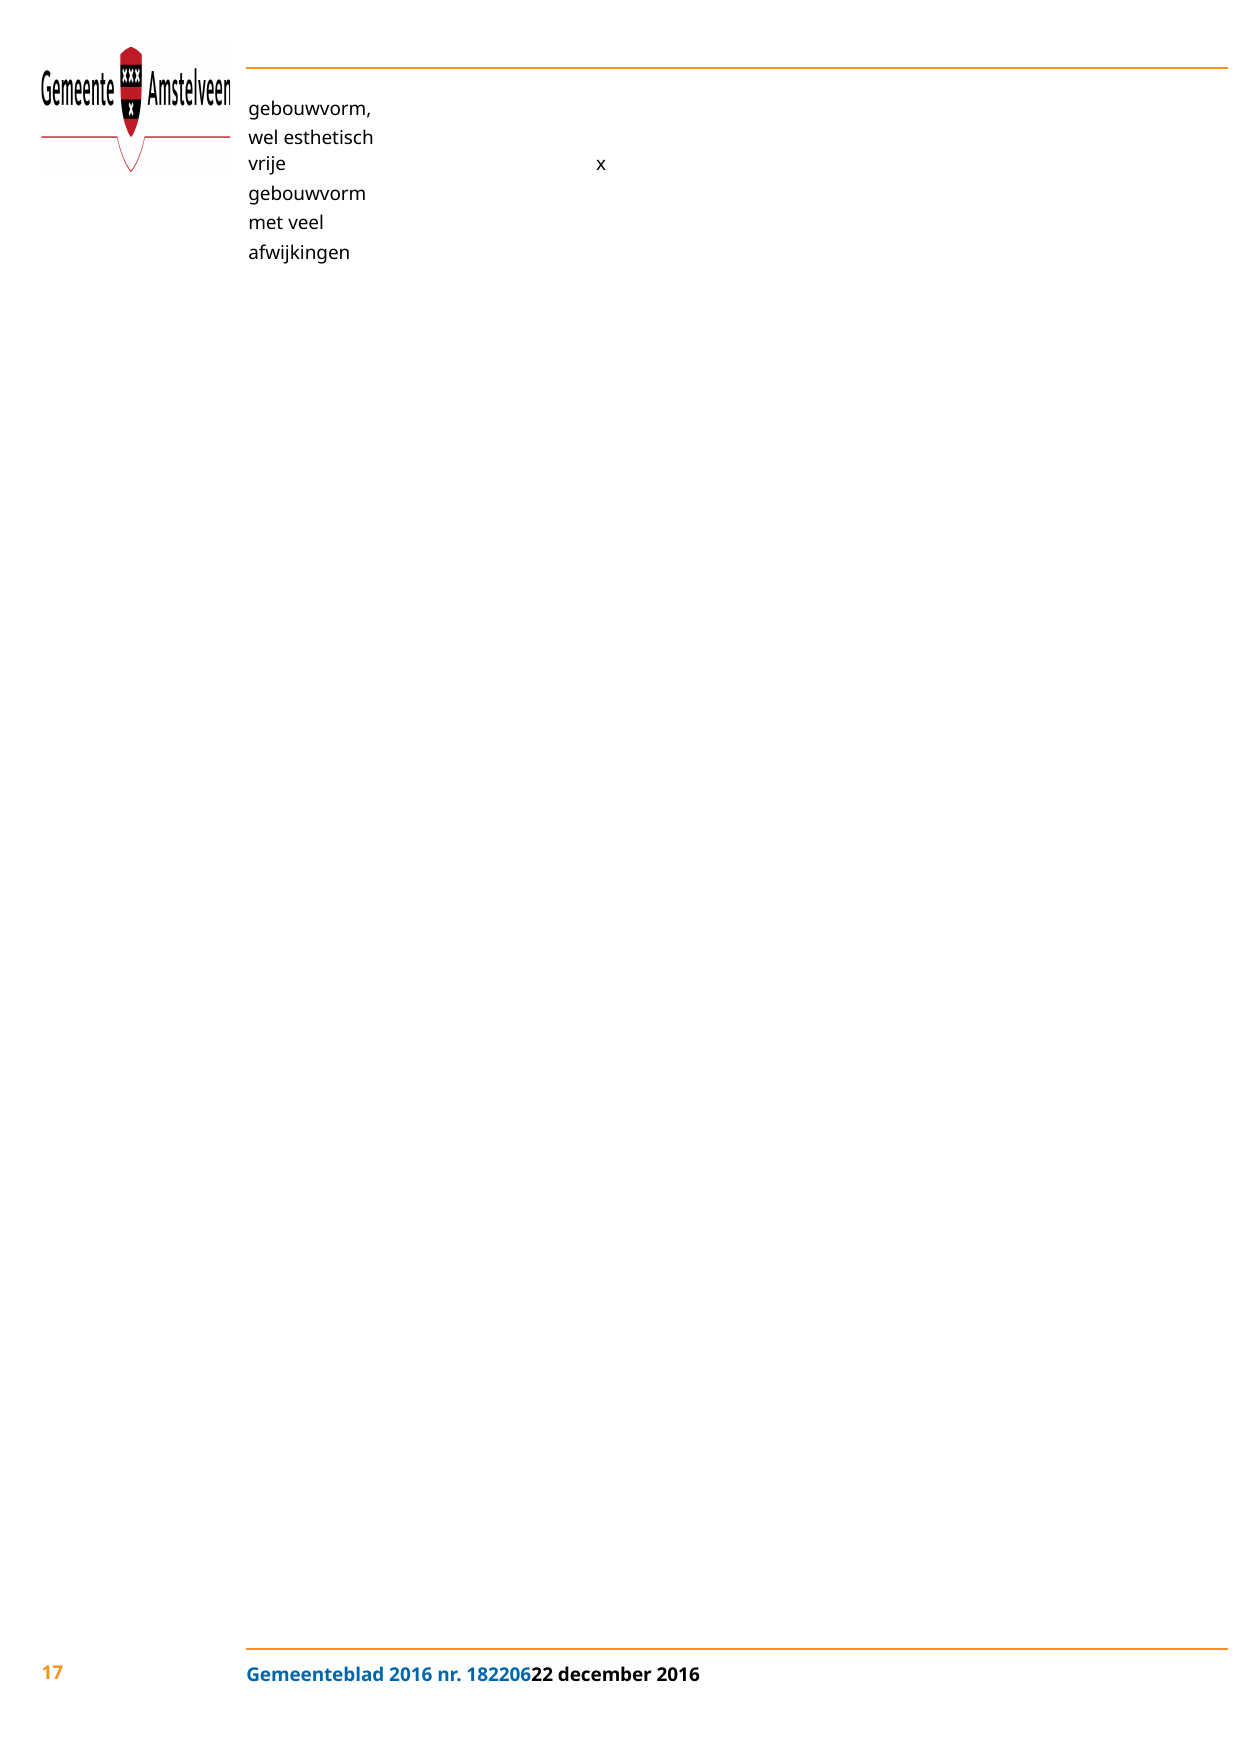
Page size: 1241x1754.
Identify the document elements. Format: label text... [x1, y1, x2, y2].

table_cell [707, 150, 818, 264]
table_cell [929, 150, 1040, 264]
table_cell vrije gebouwvorm met veel afwijkingen [248, 150, 374, 264]
table_cell [707, 95, 818, 150]
table_cell x [596, 150, 707, 264]
table_cell [374, 95, 485, 150]
table_cell [1040, 150, 1152, 264]
table_cell [818, 150, 929, 264]
table_cell [818, 95, 929, 150]
table_cell [596, 95, 707, 150]
table_cell [485, 95, 596, 150]
table_cell [1040, 95, 1152, 150]
table_cell [485, 150, 596, 264]
table_cell gebouwvorm, wel esthetisch [248, 95, 374, 150]
picture [41, 47, 231, 172]
table_cell [929, 95, 1040, 150]
table_cell [374, 150, 485, 264]
